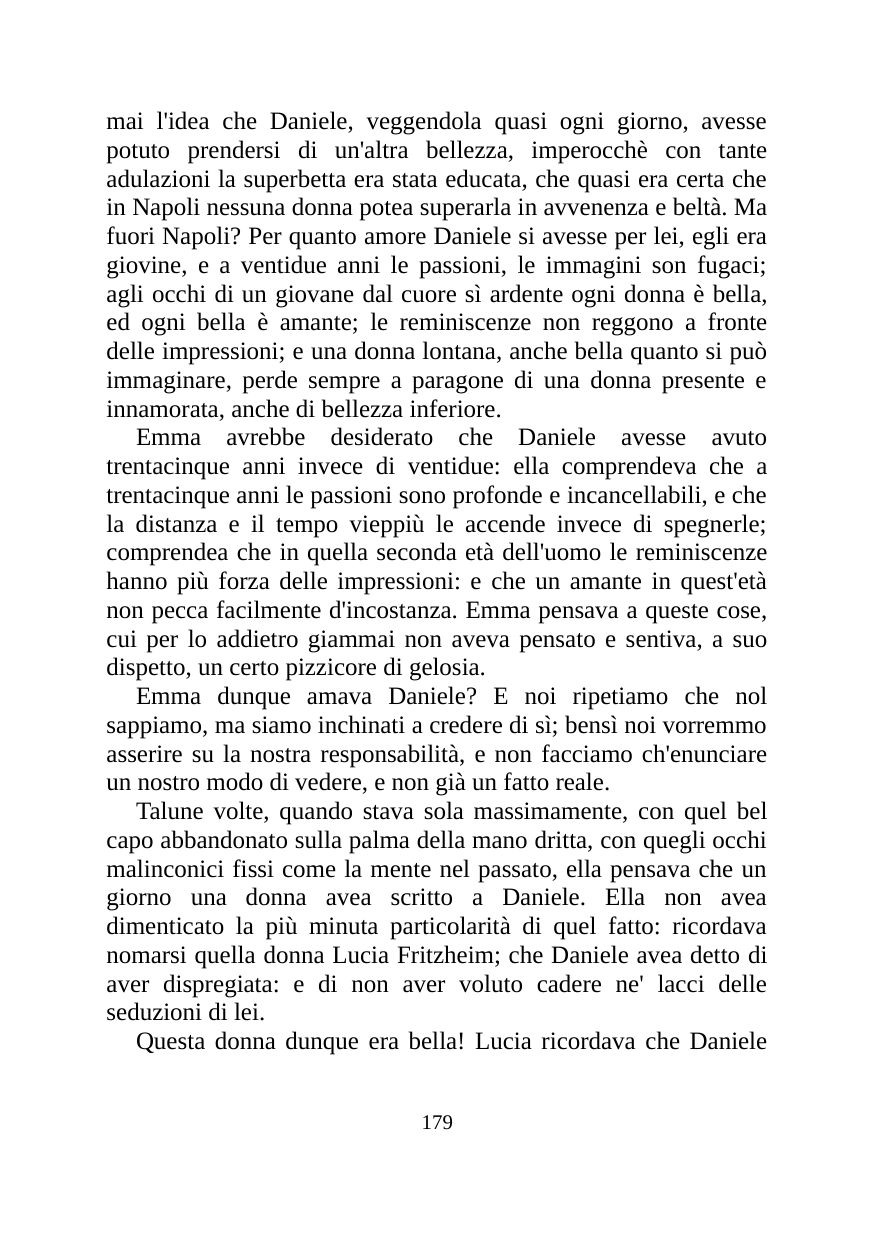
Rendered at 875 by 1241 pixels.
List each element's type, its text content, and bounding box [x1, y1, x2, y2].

text Questa donna dunque era bella! Lucia ricordava che Daniele [106, 1026, 768, 1055]
text mai l'idea che Daniele, veggendola quasi ogni giorno, avesse potuto prendersi di un'altra bellezza, imperocchè con tante adulazioni la superbetta era stata educata, che quasi era certa che in Napoli nessuna donna potea superarla in avvenenza e beltà. Ma fuori Napoli? Per quanto amore Daniele si avesse per lei, egli era giovine, e a ventidue anni le passioni, le immagini son fugaci; agli occhi di un giovane dal cuore sì ardente ogni donna è bella, ed ogni bella è amante; le reminiscenze non reggono a fronte delle impressioni; e una donna lontana, anche bella quanto si può immaginare, perde sempre a paragone di una donna presente e innamorata, anche di bellezza inferiore. [106, 106, 768, 422]
text Emma avrebbe desiderato che Daniele avesse avuto trentacinque anni invece di ventidue: ella comprendeva che a trentacinque anni le passioni sono profonde e incancellabili, e che la distanza e il tempo vieppiù le accende invece di spegnerle; comprendea che in quella seconda età dell'uomo le reminiscenze hanno più forza delle impressioni: e che un amante in quest'età non pecca facilmente d'incostanza. Emma pensava a queste cose, cui per lo addietro giammai non aveva pensato e sentiva, a suo dispetto, un certo pizzicore di gelosia. [106, 422, 768, 681]
text Emma dunque amava Daniele? E noi ripetiamo che nol sappiamo, ma siamo inchinati a credere di sì; bensì noi vorremmo asserire su la nostra responsabilità, e non facciamo ch'enunciare un nostro modo di vedere, e non già un fatto reale. [106, 681, 768, 796]
text Talune volte, quando stava sola massimamente, con quel bel capo abbandonato sulla palma della mano dritta, con quegli occhi malinconici fissi come la mente nel passato, ella pensava che un giorno una donna avea scritto a Daniele. Ella non avea dimenticato la più minuta particolarità di quel fatto: ricordava nomarsi quella donna Lucia Fritzheim; che Daniele avea detto di aver dispregiata: e di non aver voluto cadere ne' lacci delle seduzioni di lei. [106, 796, 768, 1026]
